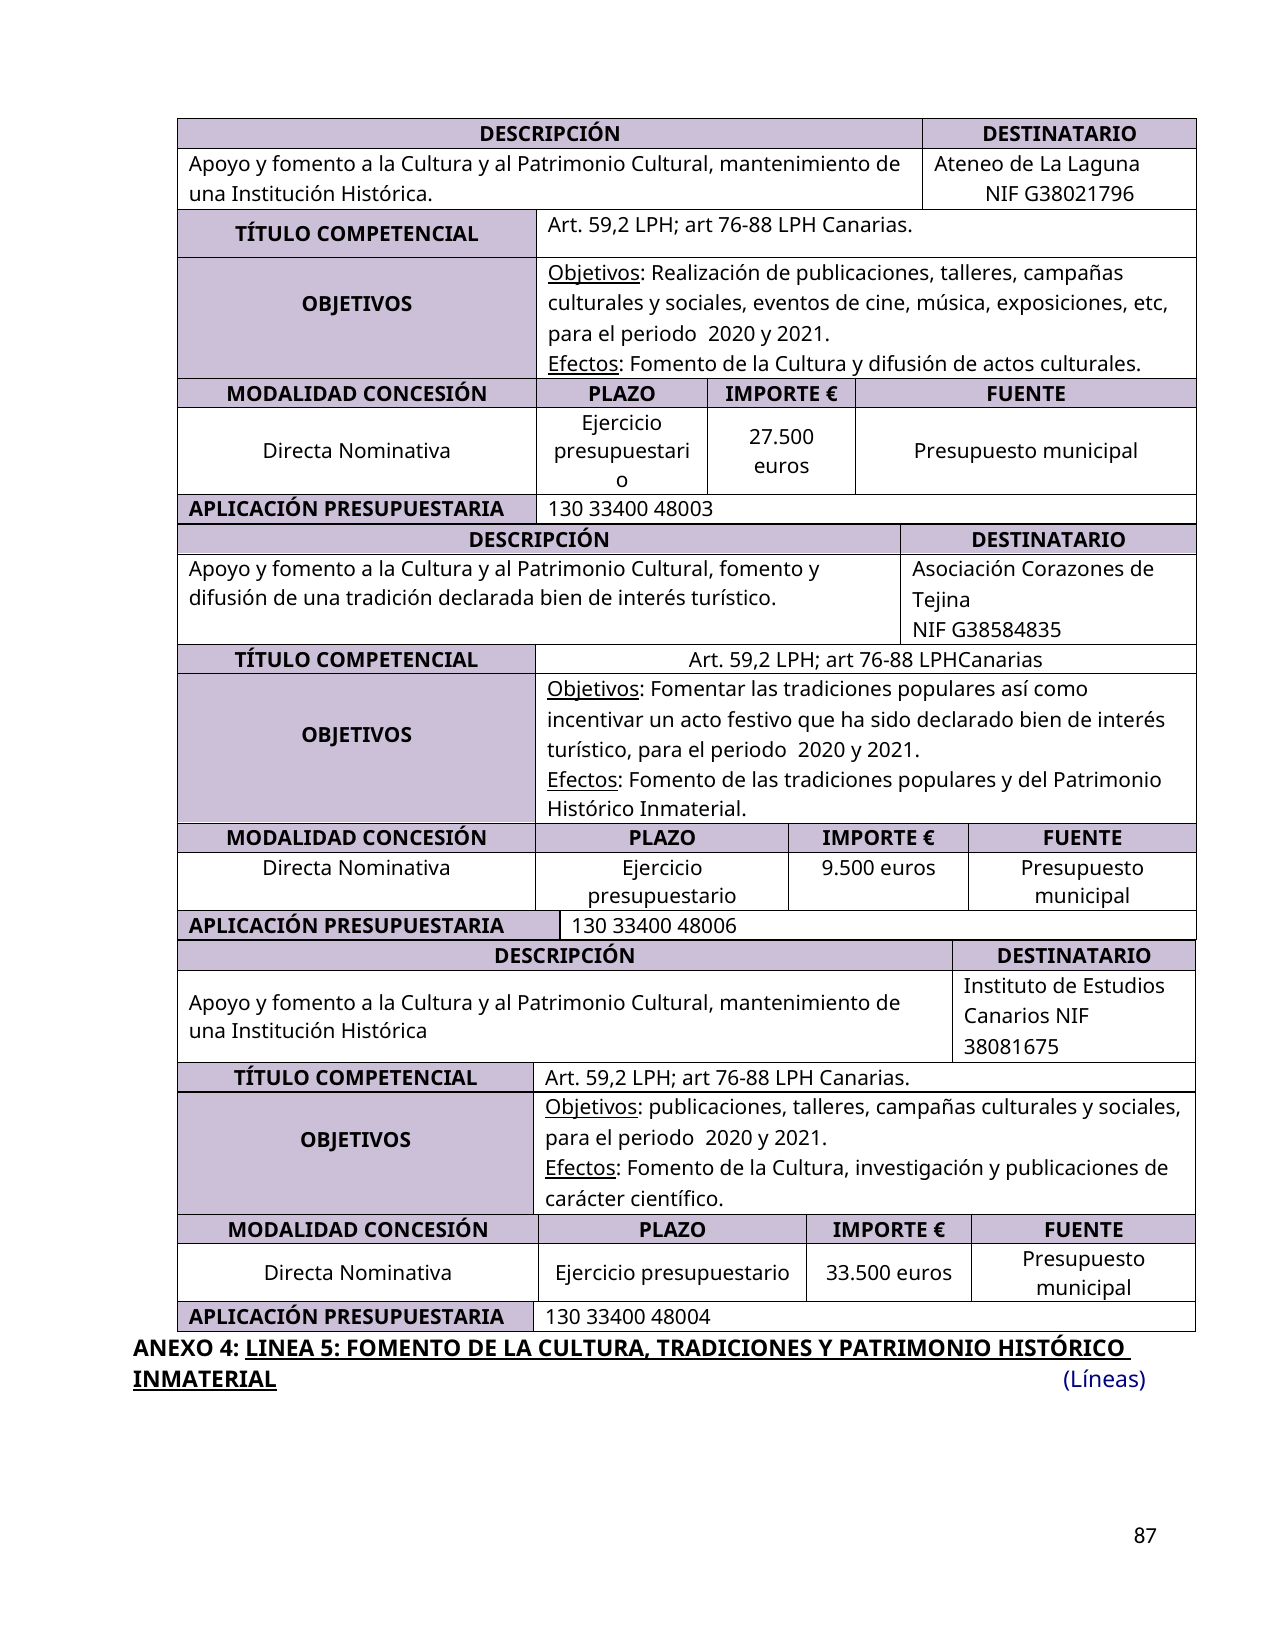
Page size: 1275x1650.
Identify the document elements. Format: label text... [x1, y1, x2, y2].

table_cell PLAZO [537, 379, 707, 407]
table_cell OBJETIVOS [178, 674, 535, 822]
table_header DESTINATARIO [953, 941, 1195, 970]
table_cell PLAZO [536, 824, 788, 852]
table_cell Presupuesto municipal [972, 1244, 1195, 1301]
table_cell Ejercicio presupuestario [537, 408, 707, 493]
table_cell TÍTULO COMPETENCIAL [178, 210, 536, 257]
table_cell OBJETIVOS [178, 1093, 533, 1214]
table_cell 130 33400 48003 [537, 495, 1196, 523]
table_header DESCRIPCIÓN [178, 941, 952, 970]
table_cell APLICACIÓN PRESUPUESTARIA [178, 495, 536, 523]
table_cell 130 33400 48006 [561, 911, 1196, 939]
table_cell Presupuesto municipal [969, 853, 1196, 910]
table_cell Apoyo y fomento a la Cultura y al Patrimonio Cultural, fomento y difusión de una tradición declarada bien de interés turístico. [178, 555, 900, 644]
table_cell Art. 59,2 LPH; art 76-88 LPHCanarias [536, 645, 1196, 673]
table_cell MODALIDAD CONCESIÓN [178, 1215, 538, 1243]
table_cell Apoyo y fomento a la Cultura y al Patrimonio Cultural, mantenimiento de una Institución Histórica [178, 971, 952, 1062]
table_header DESTINATARIO [901, 525, 1196, 553]
table_cell Instituto de Estudios Canarios NIF 38081675 [953, 971, 1195, 1062]
table_cell Apoyo y fomento a la Cultura y al Patrimonio Cultural, mantenimiento de una Institución Histórica. [178, 149, 922, 209]
table_header DESTINATARIO [923, 119, 1196, 148]
table_cell 130 33400 48004 [534, 1302, 1195, 1331]
table_cell IMPORTE € [708, 379, 855, 407]
table_cell TÍTULO COMPETENCIAL [178, 1063, 533, 1091]
table_cell FUENTE [969, 824, 1196, 852]
table_cell 9.500 euros [789, 853, 968, 910]
table_cell IMPORTE € [789, 824, 968, 852]
table_cell Ejercicio presupuestario [539, 1244, 806, 1301]
table_cell Presupuesto municipal [856, 408, 1196, 493]
table_cell FUENTE [972, 1215, 1195, 1243]
table_cell Ateneo de La Laguna NIF G38021796 [923, 149, 1196, 209]
table_cell PLAZO [539, 1215, 806, 1243]
table_cell Directa Nominativa [178, 853, 535, 910]
text ANEXO 4: LINEA 5: FOMENTO DE LA CULTURA, TRADICIONES Y PATRIMONIO HISTÓRICO INMATERIAL (Líneas) [133, 1332, 1157, 1394]
table_cell Objetivos: Fomentar las tradiciones populares así como incentivar un acto festivo que ha sido declarado bien de interés turístico, para el periodo 2020 y 2021. Efectos: Fomento de las tradiciones populares y del Patrimonio Histórico Inmaterial. [536, 674, 1196, 822]
table_cell MODALIDAD CONCESIÓN [178, 824, 535, 852]
table_cell TÍTULO COMPETENCIAL [178, 645, 535, 673]
table_cell FUENTE [856, 379, 1196, 407]
table_cell Objetivos: Realización de publicaciones, talleres, campañas culturales y sociales, eventos de cine, música, exposiciones, etc, para el periodo 2020 y 2021. Efectos: Fomento de la Cultura y difusión de actos culturales. [537, 258, 1196, 378]
table_cell IMPORTE € [807, 1215, 971, 1243]
table_cell Directa Nominativa [178, 1244, 538, 1301]
table_cell Art. 59,2 LPH; art 76-88 LPH Canarias. [537, 210, 1196, 257]
table_cell Art. 59,2 LPH; art 76-88 LPH Canarias. [534, 1063, 1195, 1091]
table_cell Directa Nominativa [178, 408, 536, 493]
table_cell Objetivos: publicaciones, talleres, campañas culturales y sociales, para el periodo 2020 y 2021. Efectos: Fomento de la Cultura, investigación y publicaciones de carácter científico. [534, 1093, 1195, 1214]
table_header DESCRIPCIÓN [178, 525, 900, 553]
table_cell Ejercicio presupuestario [536, 853, 788, 910]
table_cell OBJETIVOS [178, 258, 536, 378]
table_header DESCRIPCIÓN [178, 119, 922, 148]
table_cell APLICACIÓN PRESUPUESTARIA [178, 1302, 533, 1331]
table_cell MODALIDAD CONCESIÓN [178, 379, 536, 407]
table_cell 27.500 euros [708, 408, 855, 493]
table_cell Asociación Corazones de Tejina NIF G38584835 [901, 555, 1196, 644]
table_cell 33.500 euros [807, 1244, 971, 1301]
table_cell APLICACIÓN PRESUPUESTARIA [178, 911, 559, 939]
